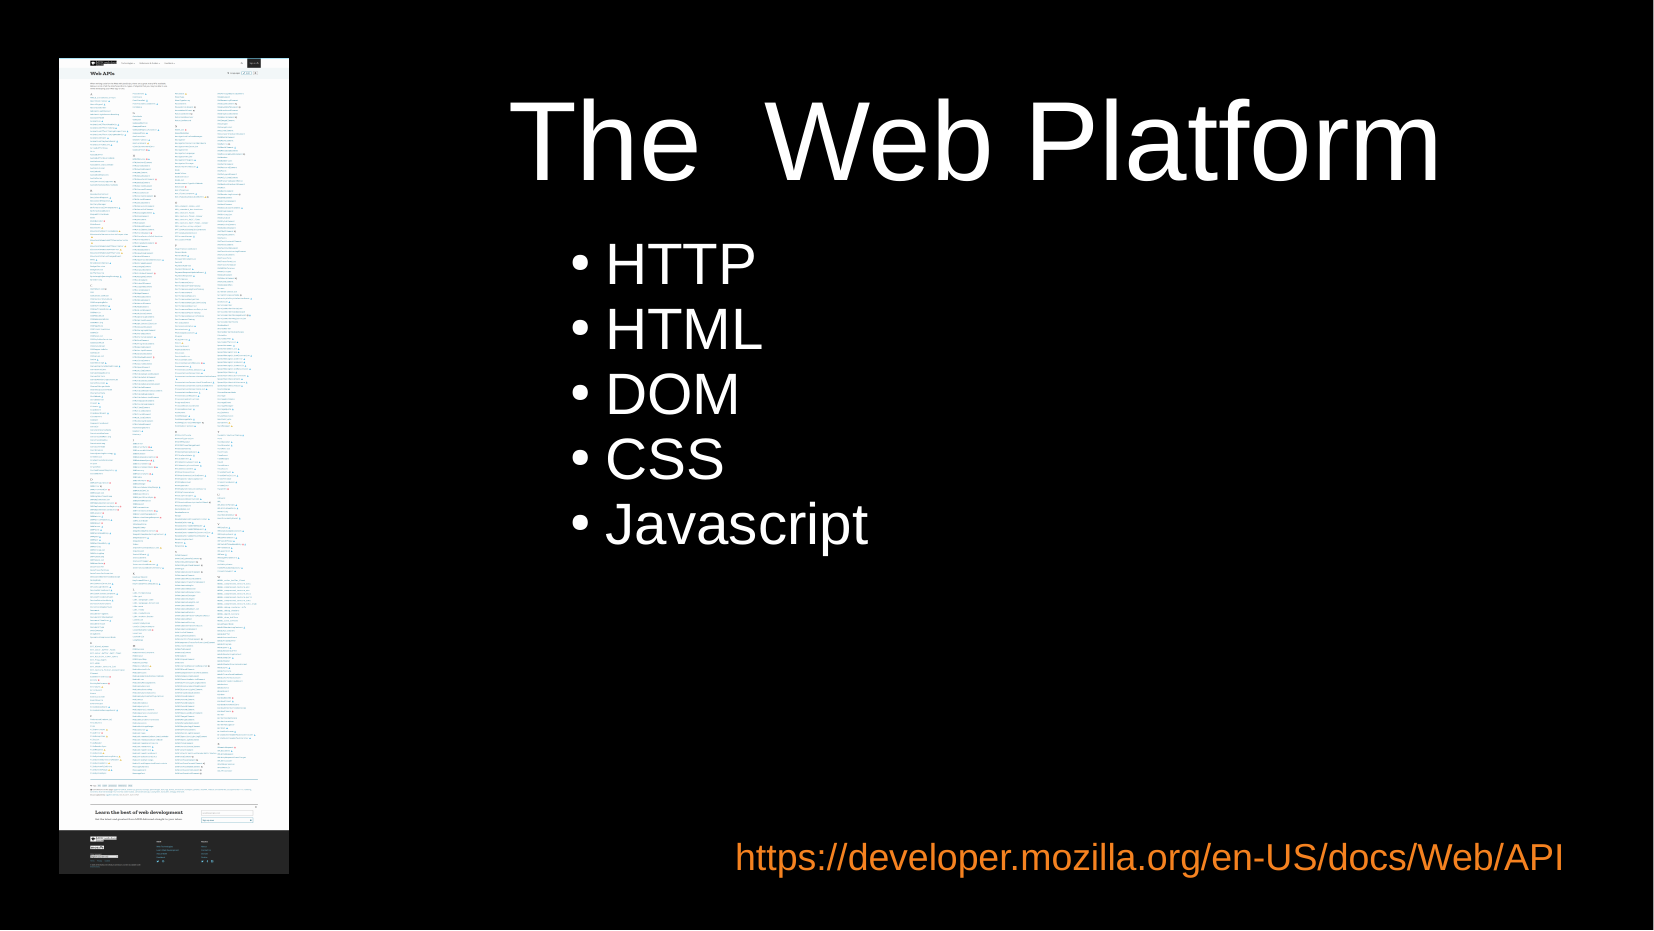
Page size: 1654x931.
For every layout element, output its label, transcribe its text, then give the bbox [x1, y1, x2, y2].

text_box HTTP HTML DOM CSS Javascript [555, 224, 1430, 565]
text_box https://developer.mozilla.org/en-US/docs/Web/API [720, 829, 1630, 886]
text_box The Web Platform [493, 70, 1489, 254]
picture [59, 58, 289, 875]
